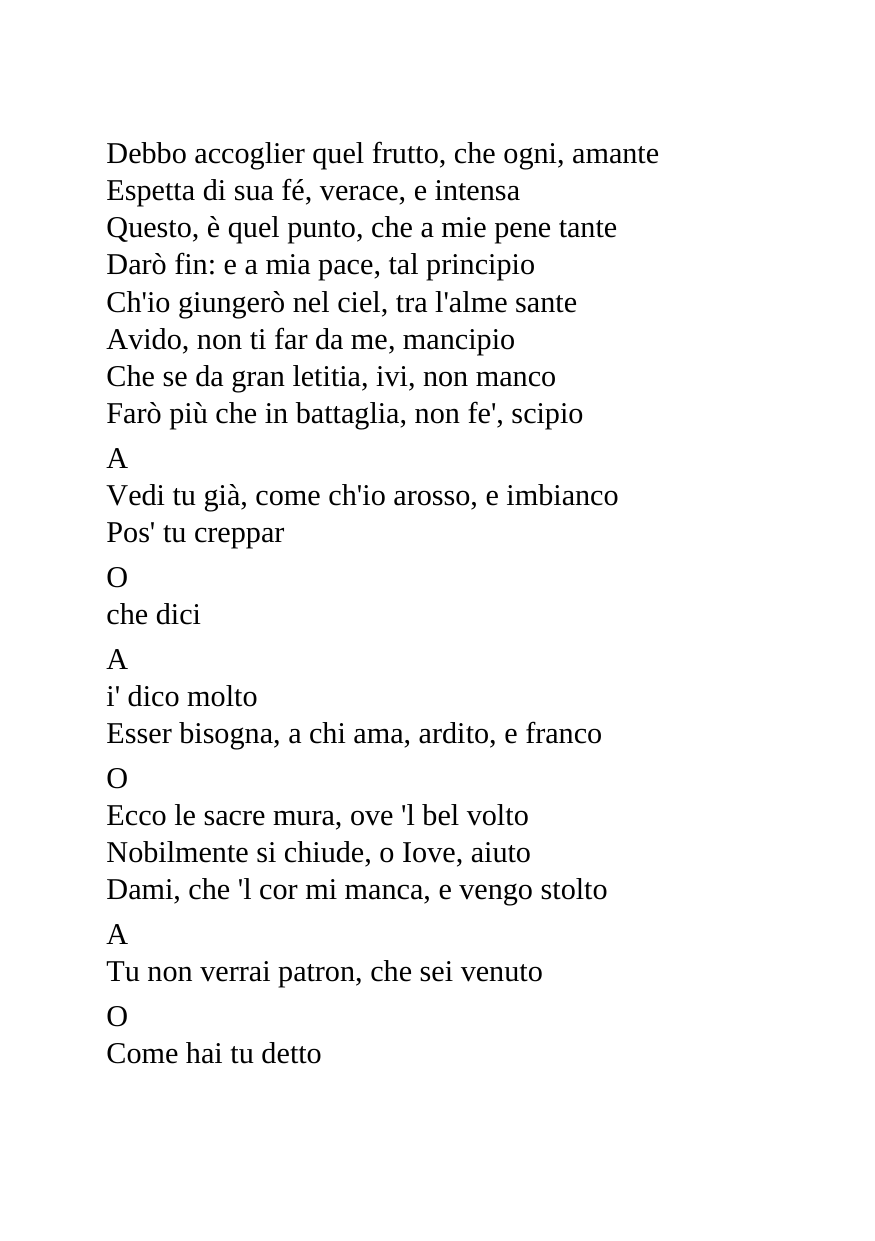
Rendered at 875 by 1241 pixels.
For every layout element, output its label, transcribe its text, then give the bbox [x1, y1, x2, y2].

text Esser bisogna, a chi ama, ardito, e franco [106, 715, 768, 750]
text Che se da gran letitia, ivi, non manco [106, 358, 768, 393]
text O [106, 559, 768, 594]
text Ch'io giungerò nel ciel, tra l'alme sante [106, 284, 768, 318]
text Dami, che 'l cor mi manca, e vengo stolto [106, 872, 768, 906]
text A [106, 440, 768, 475]
text O [106, 760, 768, 795]
text A [106, 641, 768, 676]
text Come hai tu detto [106, 1035, 768, 1070]
text O [106, 998, 768, 1033]
text che dici [106, 596, 768, 631]
text Avido, non ti far da me, mancipio [106, 321, 768, 356]
text Nobilmente si chiude, o Iove, aiuto [106, 834, 768, 869]
text Darò fin: e a mia pace, tal principio [106, 247, 768, 281]
text Pos' tu creppar [106, 514, 768, 549]
text Espetta di sua fé, verace, e intensa [106, 172, 768, 207]
text Farò più che in battaglia, non fe', scipio [106, 395, 768, 430]
text Vedi tu già, come ch'io arosso, e imbianco [106, 477, 768, 512]
text Ecco le sacre mura, ove 'l bel volto [106, 797, 768, 832]
text Debbo accoglier quel frutto, che ogni, amante [106, 135, 768, 170]
text A [106, 916, 768, 951]
text Questo, è quel punto, che a mie pene tante [106, 209, 768, 244]
text i' dico molto [106, 678, 768, 713]
text Tu non verrai patron, che sei venuto [106, 953, 768, 988]
